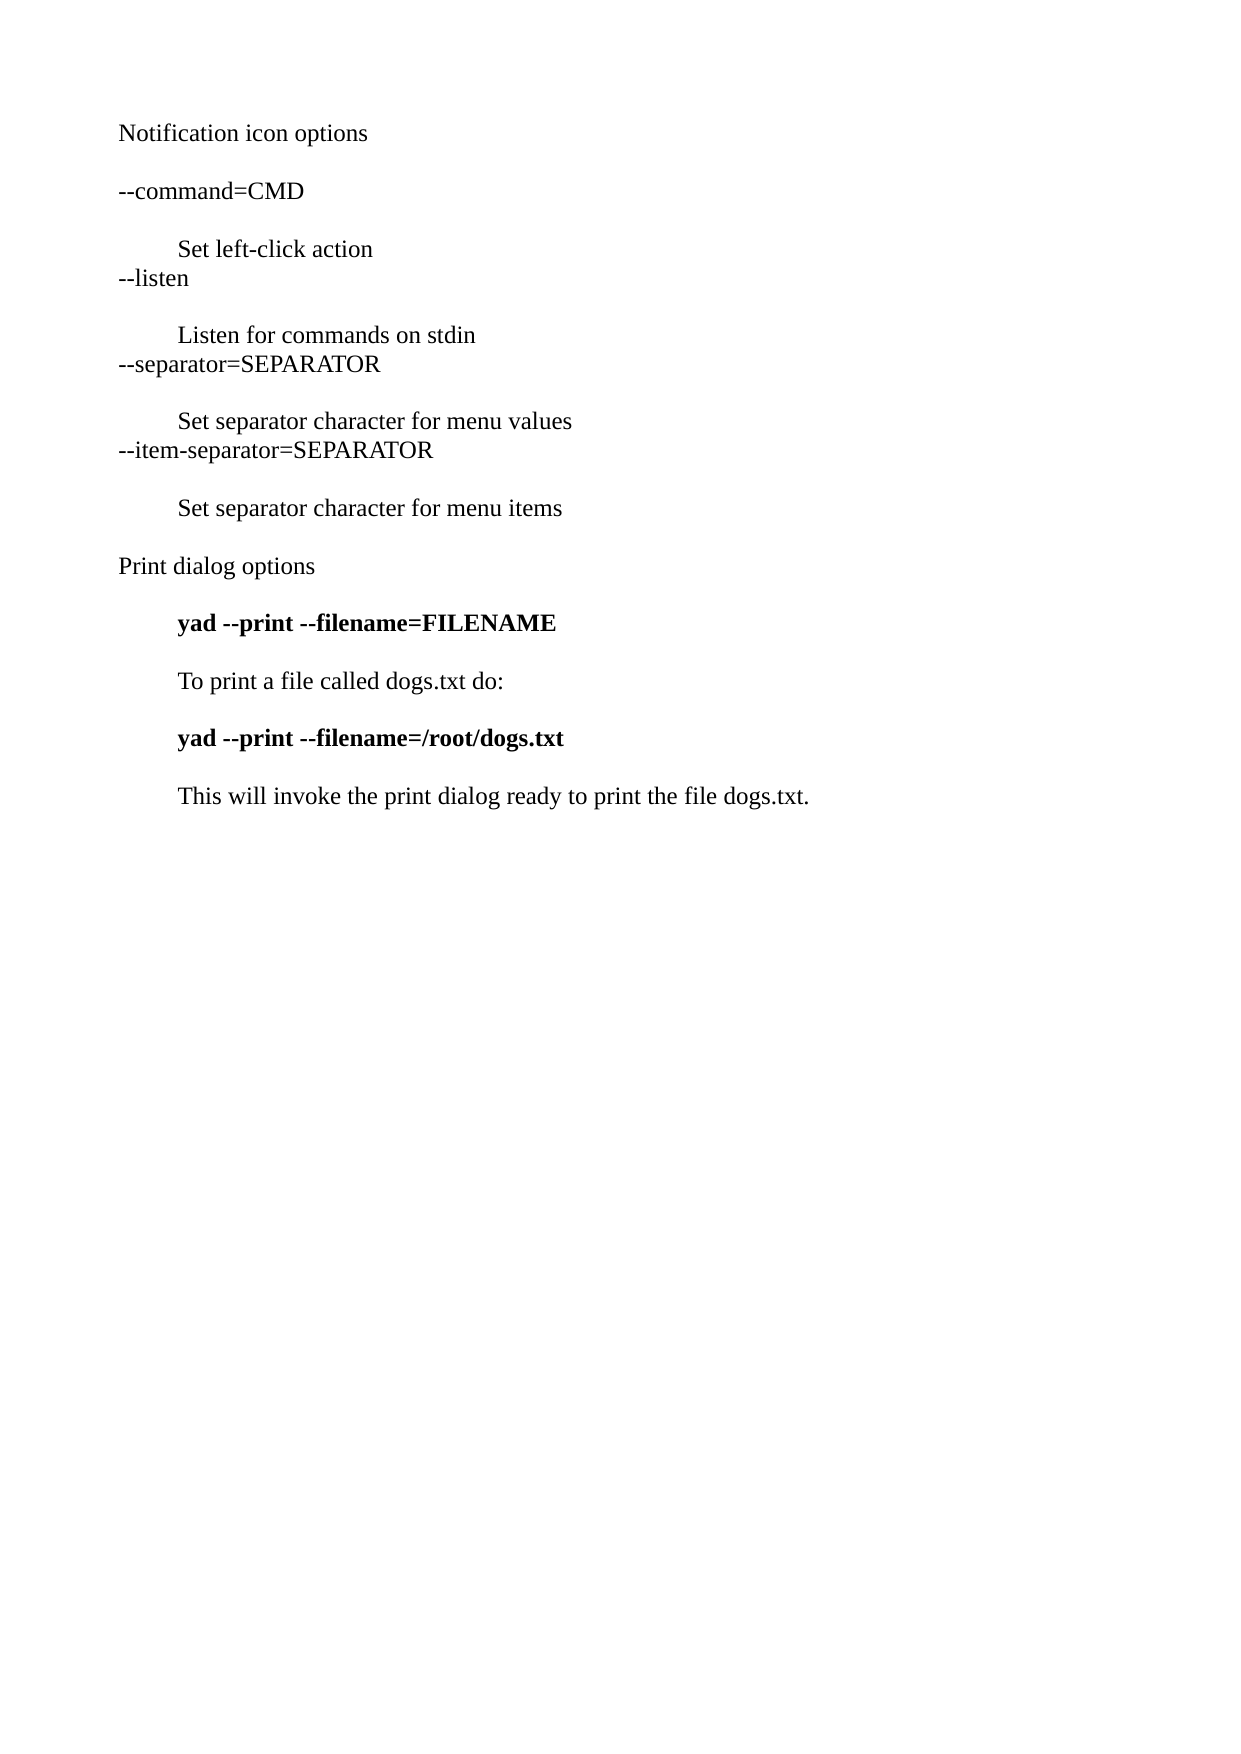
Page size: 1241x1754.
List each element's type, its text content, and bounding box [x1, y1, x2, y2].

subtitle --item-separator=SEPARATOR [118, 435, 1122, 464]
subtitle --separator=SEPARATOR [118, 349, 1122, 378]
list yad --print --filename=FILENAME To print a file called dogs.txt do: yad --print --filename=/root/dogs.txt This will invoke the print dialog ready to print the file dogs.txt. [177, 579, 1122, 809]
subtitle --command=CMD [118, 176, 1122, 205]
list Set separator character for menu values [177, 378, 1122, 435]
subtitle --listen [118, 263, 1122, 291]
subtitle Notification icon options [118, 118, 1122, 147]
list Listen for commands on stdin [177, 291, 1122, 349]
list Set separator character for menu items [177, 464, 1122, 521]
list Set left-click action [177, 205, 1122, 263]
subtitle Print dialog options [118, 551, 1122, 579]
